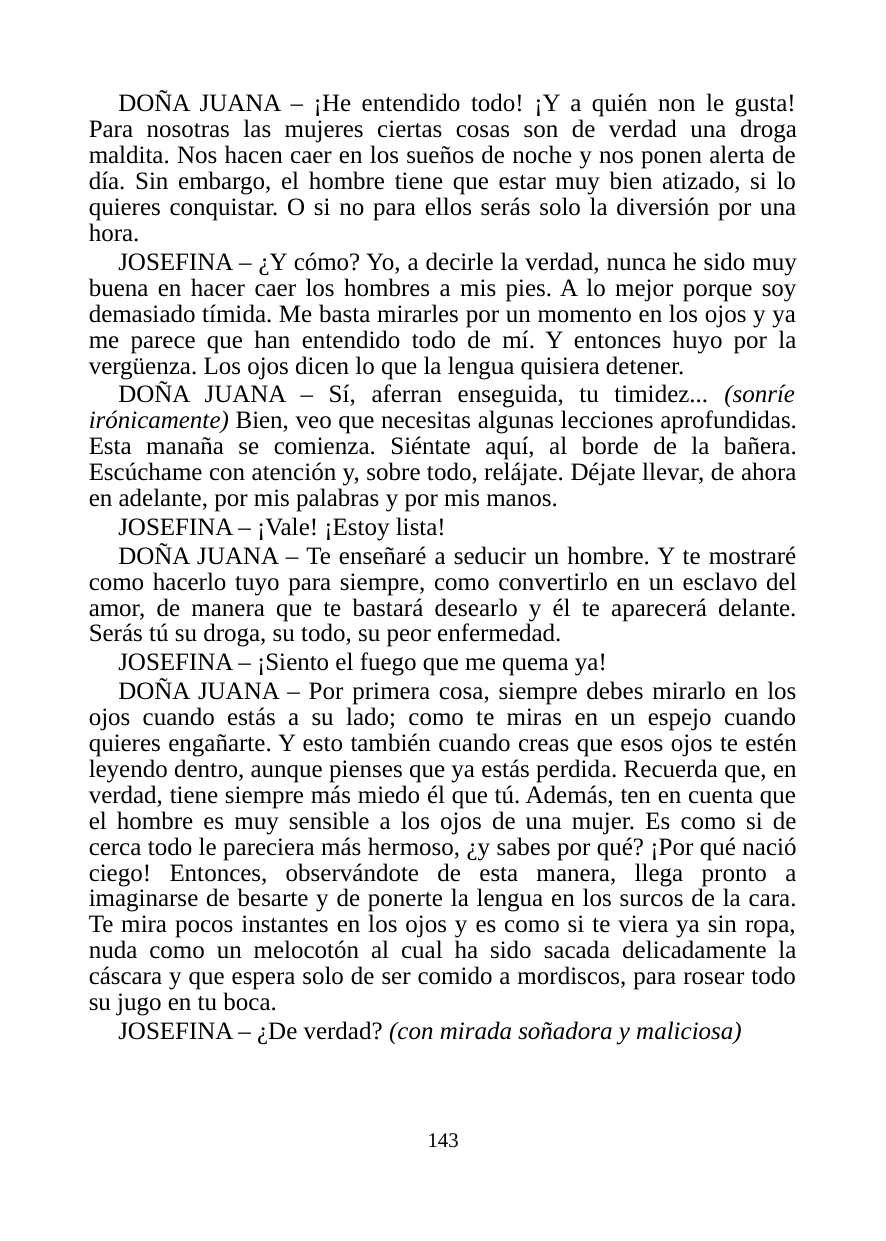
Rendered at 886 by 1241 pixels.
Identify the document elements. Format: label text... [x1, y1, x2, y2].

text DOÑA JUANA – Sí, aferran enseguida, tu timidez... (sonríe irónicamente) Bien, veo que necesitas algunas lecciones aprofundidas. Esta manaña se comienza. Siéntate aquí, al borde de la bañera. Escúchame con atención y, sobre todo, relájate. Déjate llevar, de ahora en adelante, por mis palabras y por mis manos. [88, 379, 797, 512]
text JOSEFINA – ¿Y cómo? Yo, a decirle la verdad, nunca he sido muy buena en hacer caer los hombres a mis pies. A lo mejor porque soy demasiado tímida. Me basta mirarles por un momento en los ojos y ya me parece que han entendido todo de mí. Y entonces huyo por la vergüenza. Los ojos dicen lo que la lengua quisiera detener. [88, 247, 797, 379]
text JOSEFINA – ¿De verdad? (con mirada soñadora y maliciosa) [88, 1016, 797, 1045]
text DOÑA JUANA – Por primera cosa, siempre debes mirarlo en los ojos cuando estás a su lado; como te miras en un espejo cuando quieres engañarte. Y esto también cuando creas que esos ojos te estén leyendo dentro, aunque pienses que ya estás perdida. Recuerda que, en verdad, tiene siempre más miedo él que tú. Además, ten en cuenta que el hombre es muy sensible a los ojos de una mujer. Es como si de cerca todo le pareciera más hermoso, ¿y sabes por qué? ¡Por qué nació ciego! Entonces, observándote de esta manera, llega pronto a imaginarse de besarte y de ponerte la lengua en los surcos de la cara. Te mira pocos instantes en los ojos y es como si te viera ya sin ropa, nuda como un melocotón al cual ha sido sacada delicadamente la cáscara y que espera solo de ser comido a mordiscos, para rosear todo su jugo en tu boca. [88, 676, 797, 1016]
text JOSEFINA – ¡Vale! ¡Estoy lista! [88, 512, 797, 541]
text DOÑA JUANA – Te enseñaré a seducir un hombre. Y te mostraré como hacerlo tuyo para siempre, como convertirlo en un esclavo del amor, de manera que te bastará desearlo y él te aparecerá delante. Serás tú su droga, su todo, su peor enfermedad. [88, 541, 797, 647]
text DOÑA JUANA – ¡He entendido todo! ¡Y a quién non le gusta! Para nosotras las mujeres ciertas cosas son de verdad una droga maldita. Nos hacen caer en los sueños de noche y nos ponen alerta de día. Sin embargo, el hombre tiene que estar muy bien atizado, si lo quieres conquistar. O si no para ellos serás solo la diversión por una hora. [88, 88, 797, 247]
text JOSEFINA – ¡Siento el fuego que me quema ya! [88, 647, 797, 676]
